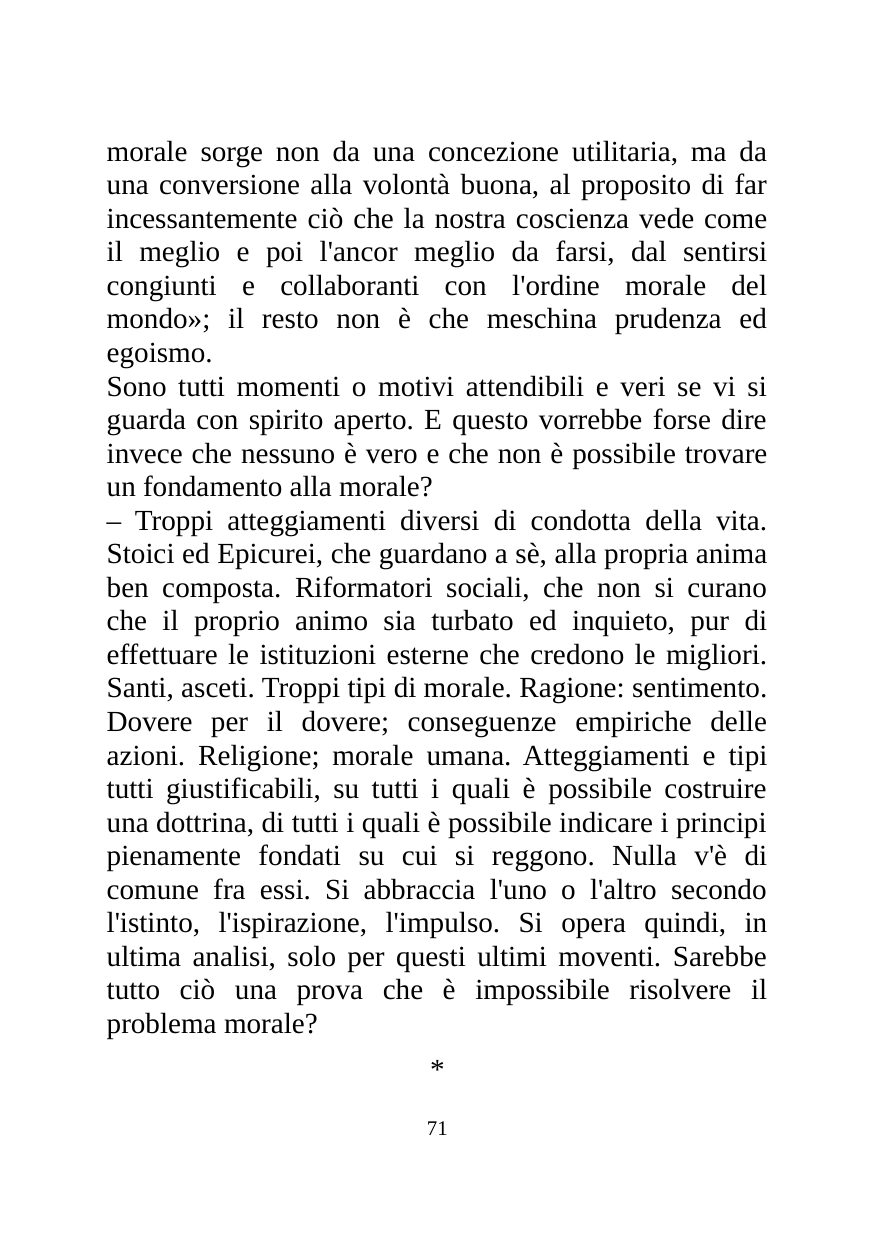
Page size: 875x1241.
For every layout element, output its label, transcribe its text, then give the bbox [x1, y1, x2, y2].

text Sono tutti momenti o motivi attendibili e veri se vi si guarda con spirito aperto. E questo vorrebbe forse dire invece che nessuno è vero e che non è possibile trovare un fondamento alla morale? [106, 369, 768, 503]
text morale sorge non da una concezione utilitaria, ma da una conversione alla volontà buona, al proposito di far incessantemente ciò che la nostra coscienza vede come il meglio e poi l'ancor meglio da farsi, dal sentirsi congiunti e collaboranti con l'ordine morale del mondo»; il resto non è che meschina prudenza ed egoismo. [106, 134, 768, 369]
text – Troppi atteggiamenti diversi di condotta della vita. Stoici ed Epicurei, che guardano a sè, alla propria anima ben composta. Riformatori sociali, che non si curano che il proprio animo sia turbato ed inquieto, pur di effettuare le istituzioni esterne che credono le migliori. Santi, asceti. Troppi tipi di morale. Ragione: sentimento. Dovere per il dovere; conseguenze empiriche delle azioni. Religione; morale umana. Atteggiamenti e tipi tutti giustificabili, su tutti i quali è possibile costruire una dottrina, di tutti i quali è possibile indicare i principi pienamente fondati su cui si reggono. Nulla v'è di comune fra essi. Si abbraccia l'uno o l'altro secondo l'istinto, l'ispirazione, l'impulso. Si opera quindi, in ultima analisi, solo per questi ultimi moventi. Sarebbe tutto ciò una prova che è impossibile risolvere il problema morale? [106, 503, 768, 1039]
text * [106, 1052, 768, 1086]
